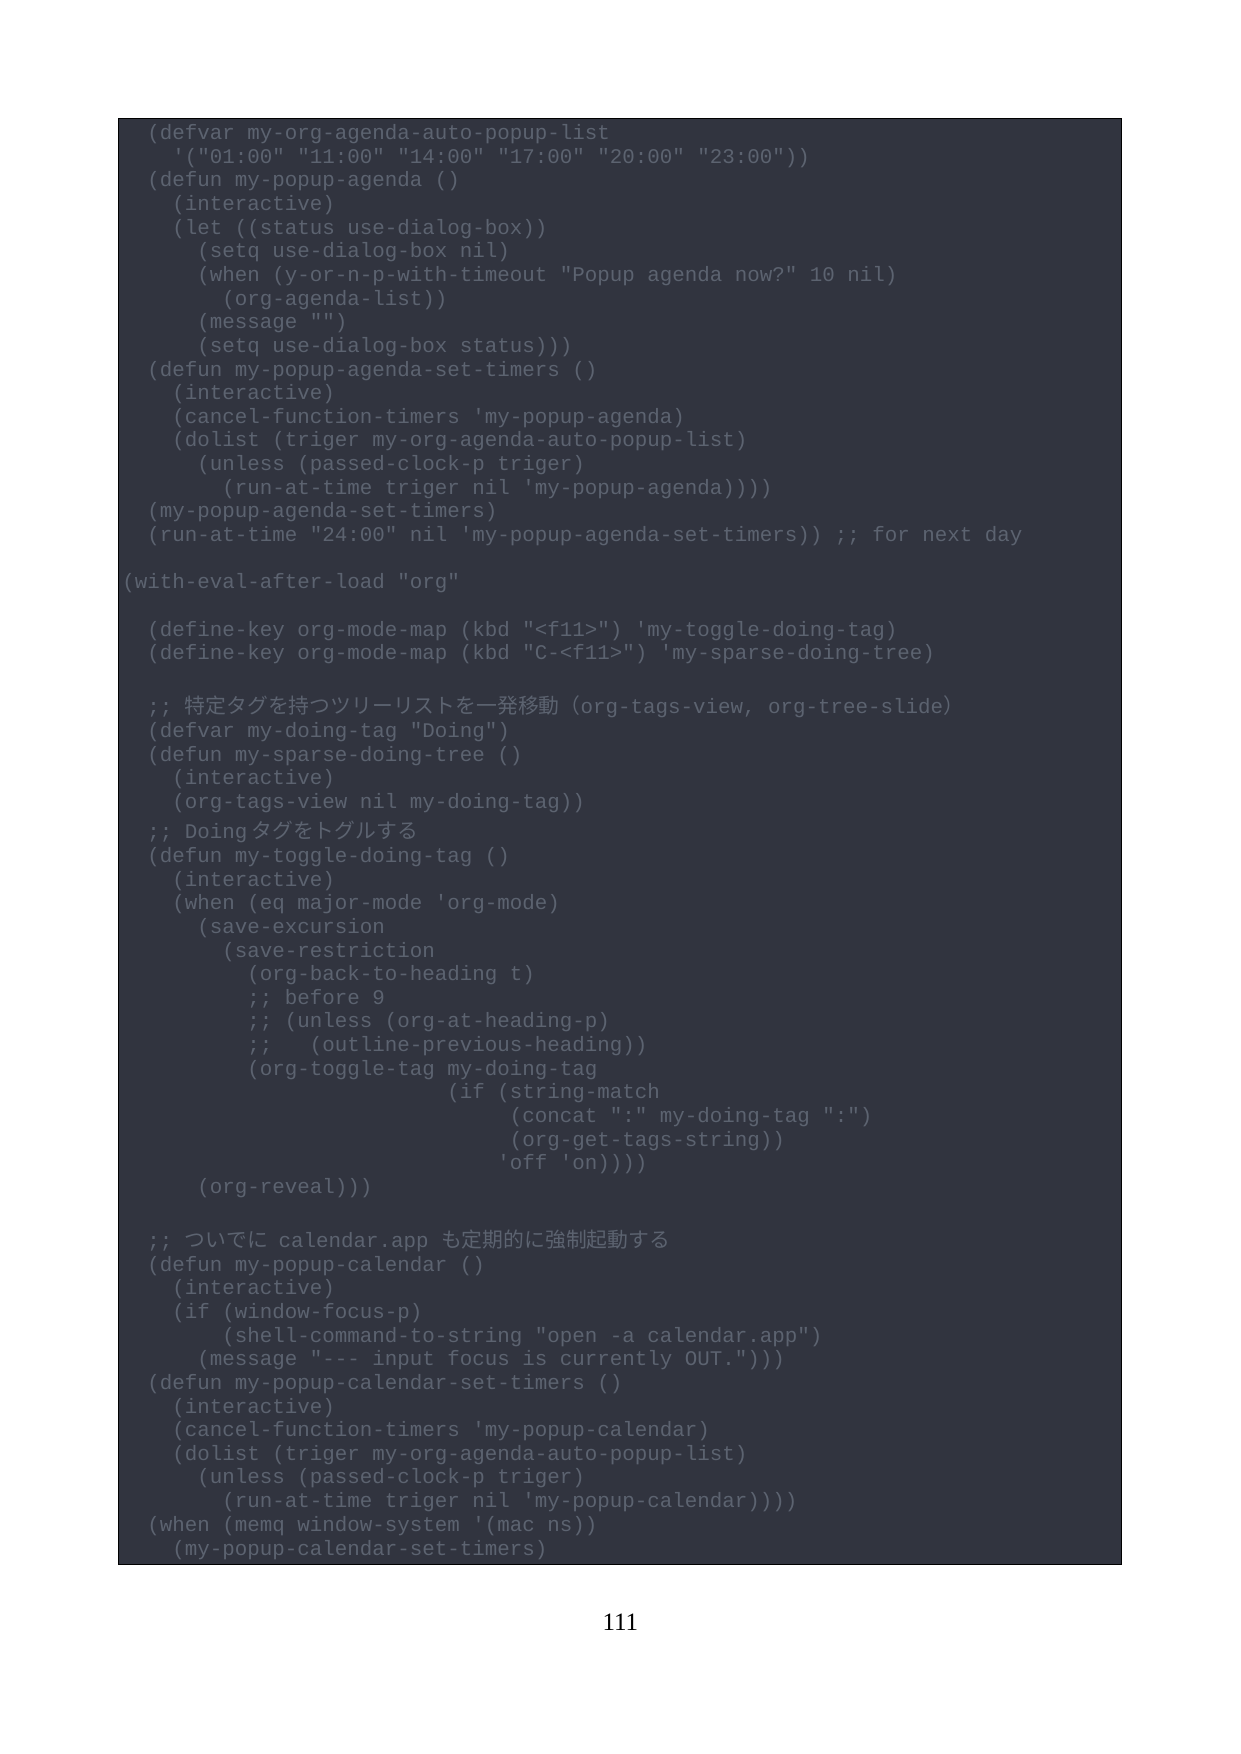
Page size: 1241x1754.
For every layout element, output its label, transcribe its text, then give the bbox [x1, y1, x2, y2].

text (setq use-dialog-box nil) [119, 236, 1121, 260]
text (message "") [119, 307, 1121, 331]
text (org-tags-view nil my-doing-tag)) [119, 787, 1121, 811]
text (defun my-popup-agenda () [119, 165, 1121, 189]
text (org-agenda-list)) [119, 284, 1121, 307]
text ;; (outline-previous-heading)) [119, 1030, 1121, 1054]
text (cancel-function-timers 'my-popup-agenda) [119, 402, 1121, 426]
text (setq use-dialog-box status))) [119, 331, 1121, 354]
text (interactive) [119, 865, 1121, 888]
text (when (y-or-n-p-with-timeout "Popup agenda now?" 10 nil) [119, 260, 1121, 284]
text '("01:00" "11:00" "14:00" "17:00" "20:00" "23:00")) [119, 142, 1121, 165]
text ;; before 9 [119, 983, 1121, 1007]
text (defvar my-org-agenda-auto-popup-list [119, 119, 1121, 142]
text (save-excursion [119, 912, 1121, 936]
text ;; ついでに calendar.app も定期的に強制起動する [119, 1219, 1121, 1250]
text (define-key org-mode-map (kbd "C-<f11>") 'my-sparse-doing-tree) [119, 638, 1121, 662]
text (message "--- input focus is currently OUT."))) [119, 1344, 1121, 1368]
text (run-at-time "24:00" nil 'my-popup-agenda-set-timers)) ;; for next day [119, 520, 1121, 544]
text (org-reveal))) [119, 1172, 1121, 1196]
text (my-popup-calendar-set-timers) [119, 1533, 1121, 1564]
text (concat ":" my-doing-tag ":") [119, 1101, 1121, 1125]
text 'off 'on)))) [119, 1148, 1121, 1172]
text ;; 特定タグを持つツリーリストを一発移動（org-tags-view, org-tree-slide） [119, 686, 1121, 716]
text (when (memq window-system '(mac ns)) [119, 1510, 1121, 1533]
text (when (eq major-mode 'org-mode) [119, 888, 1121, 912]
text (unless (passed-clock-p triger) [119, 449, 1121, 473]
text (run-at-time triger nil 'my-popup-agenda)))) [119, 473, 1121, 496]
text (dolist (triger my-org-agenda-auto-popup-list) [119, 426, 1121, 449]
text (cancel-function-timers 'my-popup-calendar) [119, 1415, 1121, 1439]
text ;; (unless (org-at-heading-p) [119, 1007, 1121, 1030]
text (define-key org-mode-map (kbd "<f11>") 'my-toggle-doing-tag) [119, 615, 1121, 638]
text (with-eval-after-load "org" [119, 567, 1121, 591]
text (defvar my-doing-tag "Doing") [119, 716, 1121, 740]
text (defun my-popup-calendar () [119, 1250, 1121, 1273]
text (interactive) [119, 763, 1121, 787]
text (run-at-time triger nil 'my-popup-calendar)))) [119, 1486, 1121, 1510]
text (dolist (triger my-org-agenda-auto-popup-list) [119, 1439, 1121, 1463]
text ;; Doingタグをトグルする [119, 811, 1121, 841]
text (interactive) [119, 1273, 1121, 1297]
text (org-toggle-tag my-doing-tag [119, 1054, 1121, 1077]
text (if (string-match [119, 1077, 1121, 1101]
text (interactive) [119, 378, 1121, 402]
text (my-popup-agenda-set-timers) [119, 496, 1121, 520]
text (interactive) [119, 1392, 1121, 1415]
text (defun my-popup-agenda-set-timers () [119, 354, 1121, 378]
text (defun my-popup-calendar-set-timers () [119, 1368, 1121, 1392]
text (shell-command-to-string "open -a calendar.app") [119, 1321, 1121, 1344]
text (defun my-sparse-doing-tree () [119, 740, 1121, 763]
text (unless (passed-clock-p triger) [119, 1463, 1121, 1486]
text (interactive) [119, 189, 1121, 213]
text (org-get-tags-string)) [119, 1125, 1121, 1148]
text (if (window-focus-p) [119, 1297, 1121, 1321]
text (org-back-to-heading t) [119, 959, 1121, 983]
text (defun my-toggle-doing-tag () [119, 841, 1121, 865]
text (save-restriction [119, 936, 1121, 959]
text (let ((status use-dialog-box)) [119, 213, 1121, 236]
